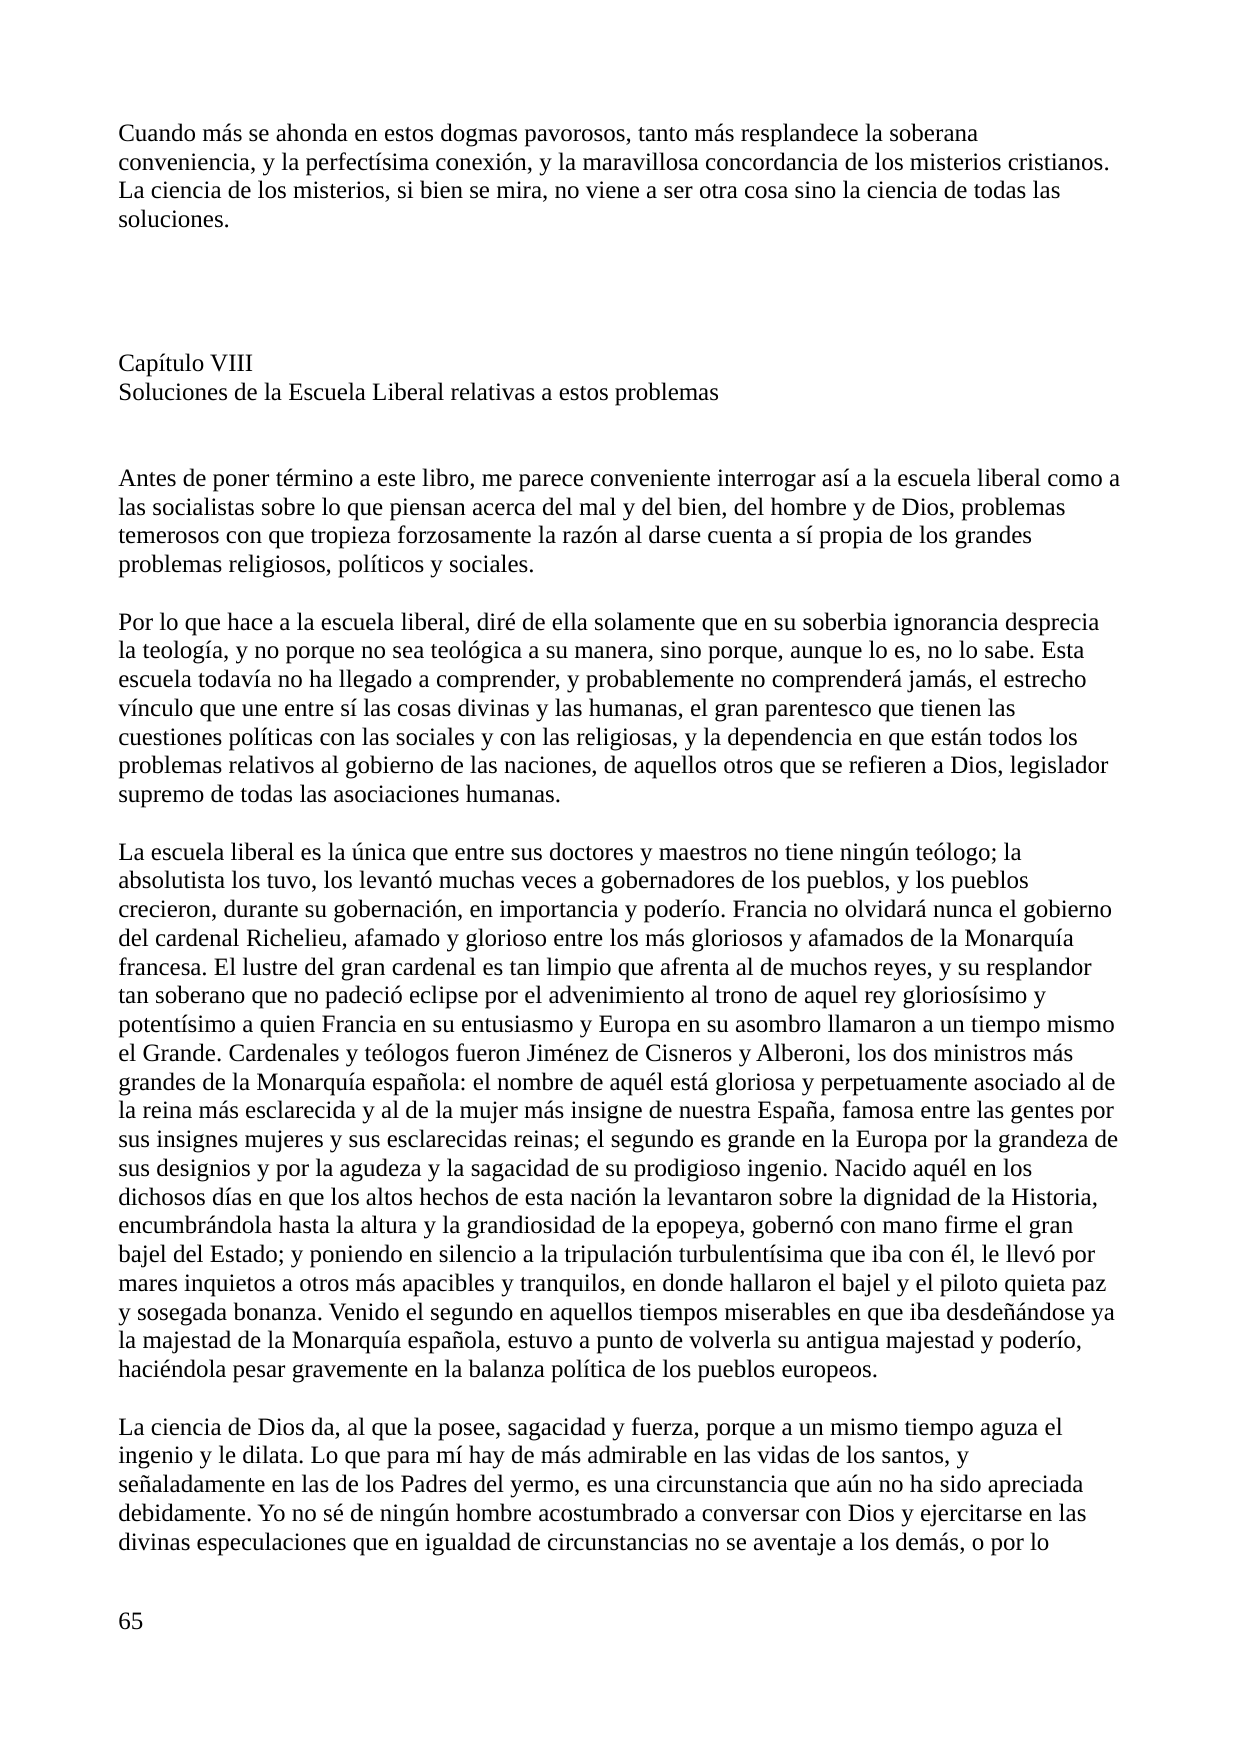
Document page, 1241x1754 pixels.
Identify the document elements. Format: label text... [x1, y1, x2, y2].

text Antes de poner término a este libro, me parece conveniente interrogar así a la escuela liberal como a las socialistas sobre lo que piensan acerca del mal y del bien, del hombre y de Dios, problemas temerosos con que tropieza forzosamente la razón al darse cuenta a sí propia de los grandes problemas religiosos, políticos y sociales. [118, 463, 1122, 578]
text Por lo que hace a la escuela liberal, diré de ella solamente que en su soberbia ignorancia desprecia la teología, y no porque no sea teológica a su manera, sino porque, aunque lo es, no lo sabe. Esta escuela todavía no ha llegado a comprender, y probablemente no comprenderá jamás, el estrecho vínculo que une entre sí las cosas divinas y las humanas, el gran parentesco que tienen las cuestiones políticas con las sociales y con las religiosas, y la dependencia en que están todos los problemas relativos al gobierno de las naciones, de aquellos otros que se refieren a Dios, legislador supremo de todas las asociaciones humanas. [118, 607, 1122, 808]
text Soluciones de la Escuela Liberal relativas a estos problemas [118, 377, 1122, 406]
text La ciencia de Dios da, al que la posee, sagacidad y fuerza, porque a un mismo tiempo aguza el ingenio y le dilata. Lo que para mí hay de más admirable en las vidas de los santos, y señaladamente en las de los Padres del yermo, es una circunstancia que aún no ha sido apreciada debidamente. Yo no sé de ningún hombre acostumbrado a conversar con Dios y ejercitarse en las divinas especulaciones que en igualdad de circunstancias no se aventaje a los demás, o por lo [118, 1412, 1122, 1556]
text La escuela liberal es la única que entre sus doctores y maestros no tiene ningún teólogo; la absolutista los tuvo, los levantó muchas veces a gobernadores de los pueblos, y los pueblos crecieron, durante su gobernación, en importancia y poderío. Francia no olvidará nunca el gobierno del cardenal Richelieu, afamado y glorioso entre los más gloriosos y afamados de la Monarquía francesa. El lustre del gran cardenal es tan limpio que afrenta al de muchos reyes, y su resplandor tan soberano que no padeció eclipse por el advenimiento al trono de aquel rey gloriosísimo y potentísimo a quien Francia en su entusiasmo y Europa en su asombro llamaron a un tiempo mismo el Grande. Cardenales y teólogos fueron Jiménez de Cisneros y Alberoni, los dos ministros más grandes de la Monarquía española: el nombre de aquél está gloriosa y perpetuamente asociado al de la reina más esclarecida y al de la mujer más insigne de nuestra España, famosa entre las gentes por sus insignes mujeres y sus esclarecidas reinas; el segundo es grande en la Europa por la grandeza de sus designios y por la agudeza y la sagacidad de su prodigioso ingenio. Nacido aquél en los dichosos días en que los altos hechos de esta nación la levantaron sobre la dignidad de la Historia, encumbrándola hasta la altura y la grandiosidad de la epopeya, gobernó con mano firme el gran bajel del Estado; y poniendo en silencio a la tripulación turbulentísima que iba con él, le llevó por mares inquietos a otros más apacibles y tranquilos, en donde hallaron el bajel y el piloto quieta paz y sosegada bonanza. Venido el segundo en aquellos tiempos miserables en que iba desdeñándose ya la majestad de la Monarquía española, estuvo a punto de volverla su antigua majestad y poderío, haciéndola pesar gravemente en la balanza política de los pueblos europeos. [118, 837, 1122, 1383]
text Capítulo VIII [118, 348, 1122, 377]
text Cuando más se ahonda en estos dogmas pavorosos, tanto más resplandece la soberana conveniencia, y la perfectísima conexión, y la maravillosa concordancia de los misterios cristianos. La ciencia de los misterios, si bien se mira, no viene a ser otra cosa sino la ciencia de todas las soluciones. [118, 118, 1122, 233]
